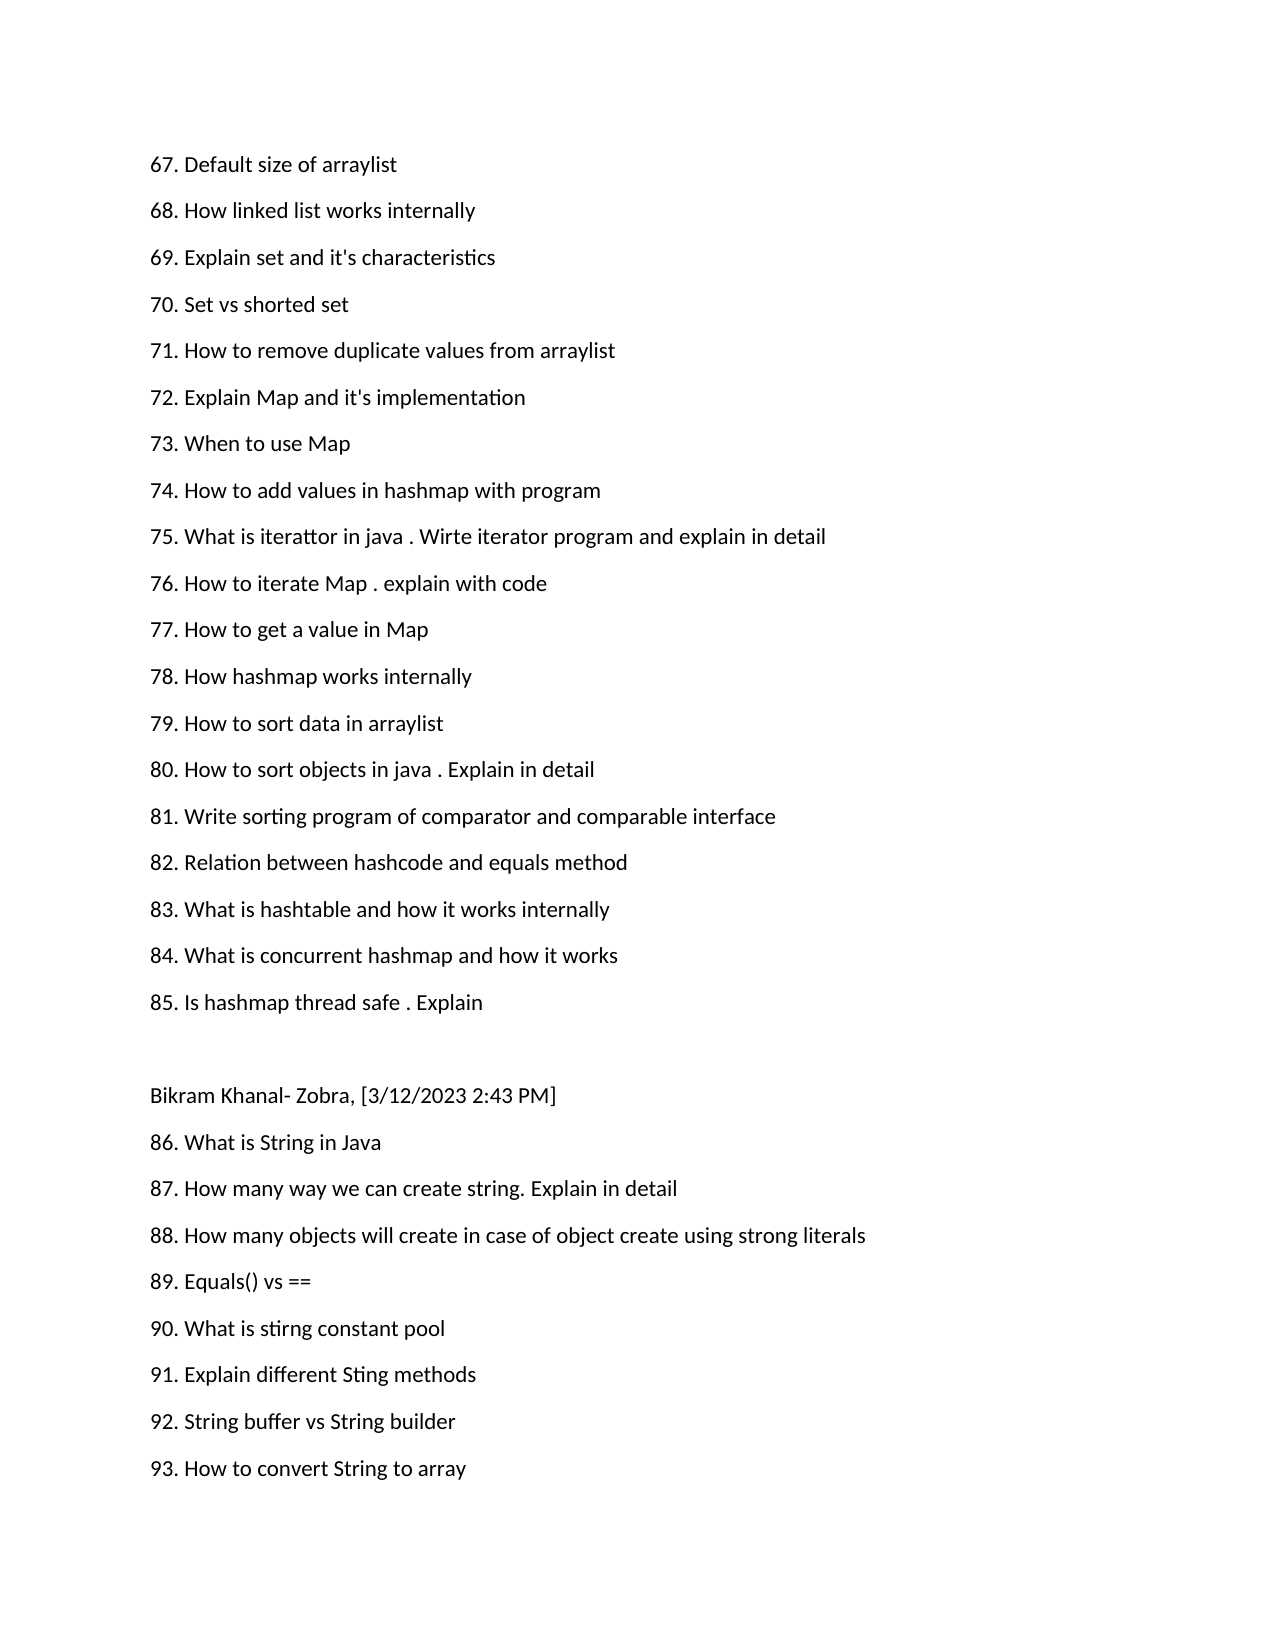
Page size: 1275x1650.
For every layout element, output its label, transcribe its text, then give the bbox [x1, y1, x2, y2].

text 84. What is concurrent hashmap and how it works [150, 942, 1125, 969]
text 86. What is String in Java [150, 1128, 1125, 1156]
text 69. Explain set and it's characteristics [150, 243, 1125, 271]
text 80. How to sort objects in java . Explain in detail [150, 755, 1125, 783]
text 67. Default size of arraylist [150, 150, 1125, 178]
text 72. Explain Map and it's implementation [150, 383, 1125, 411]
text 87. How many way we can create string. Explain in detail [150, 1174, 1125, 1202]
text 90. What is stirng constant pool [150, 1314, 1125, 1342]
text 71. How to remove duplicate values from arraylist [150, 336, 1125, 364]
text 88. How many objects will create in case of object create using strong literals [150, 1221, 1125, 1249]
text 93. How to convert String to array [150, 1454, 1125, 1482]
text 68. How linked list works internally [150, 197, 1125, 224]
text Bikram Khanal- Zobra, [3/12/2023 2:43 PM] [150, 1081, 1125, 1109]
text 73. When to use Map [150, 429, 1125, 457]
text 70. Set vs shorted set [150, 290, 1125, 318]
text 89. Equals() vs == [150, 1267, 1125, 1296]
text 82. Relation between hashcode and equals method [150, 848, 1125, 876]
text 91. Explain different Sting methods [150, 1361, 1125, 1389]
text 75. What is iterattor in java . Wirte iterator program and explain in detail [150, 522, 1125, 551]
text 77. How to get a value in Map [150, 616, 1125, 644]
text 79. How to sort data in arraylist [150, 709, 1125, 737]
text 92. String buffer vs String builder [150, 1407, 1125, 1435]
text 81. Write sorting program of comparator and comparable interface [150, 802, 1125, 830]
text 83. What is hashtable and how it works internally [150, 895, 1125, 923]
text 85. Is hashmap thread safe . Explain [150, 988, 1125, 1016]
text 76. How to iterate Map . explain with code [150, 569, 1125, 597]
text 78. How hashmap works internally [150, 662, 1125, 690]
text 74. How to add values in hashmap with program [150, 476, 1125, 504]
